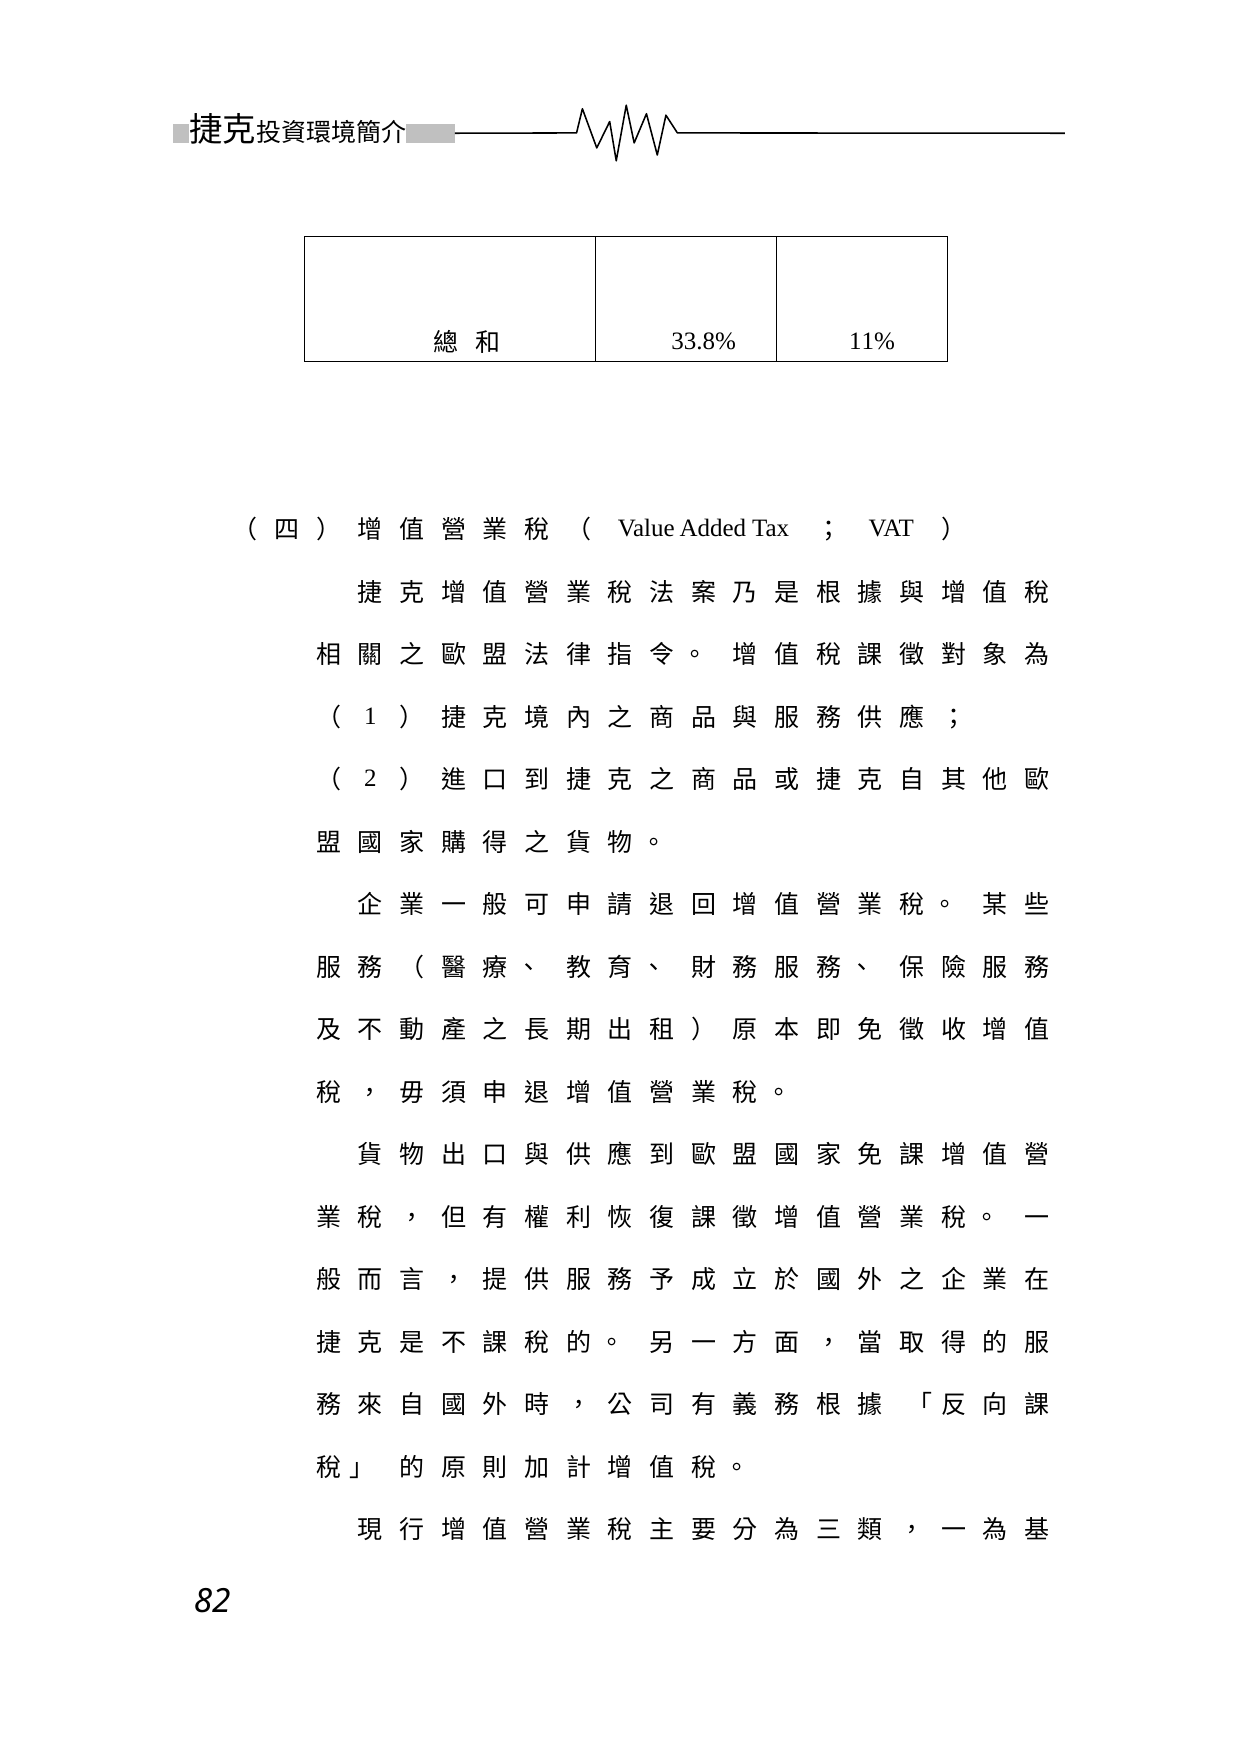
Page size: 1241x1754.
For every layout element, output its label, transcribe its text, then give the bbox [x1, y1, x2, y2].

table_cell 11% [777, 237, 947, 361]
text 捷克增值營業稅法案乃是根據與增值稅相關之歐盟法律指令。增值稅課徵對象為（1）捷克境內之商品與服務供應；（2）進口到捷克之商品或捷克自其他歐盟國家購得之貨物。 [281, 549, 1058, 861]
text 企業一般可申請退回增值營業稅。某些服務（醫療、教育、財務服務、保險服務及不動產之長期出租）原本即免徵收增值稅，毋須申退增值營業稅。 [281, 861, 1058, 1111]
text 現行增值營業稅主要分為三類，一為基 [281, 1486, 1058, 1549]
table_cell 總和 [305, 237, 595, 361]
text 貨物出口與供應到歐盟國家免課增值營業稅，但有權利恢復課徵增值營業稅。一般而言，提供服務予成立於國外之企業在捷克是不課稅的。另一方面，當取得的服務來自國外時，公司有義務根據「反向課稅」的原則加計增值稅。 [281, 1111, 1058, 1486]
text （四）增值營業稅（Value Added Tax；VAT） [207, 486, 1058, 549]
table_cell 33.8% [596, 237, 776, 361]
